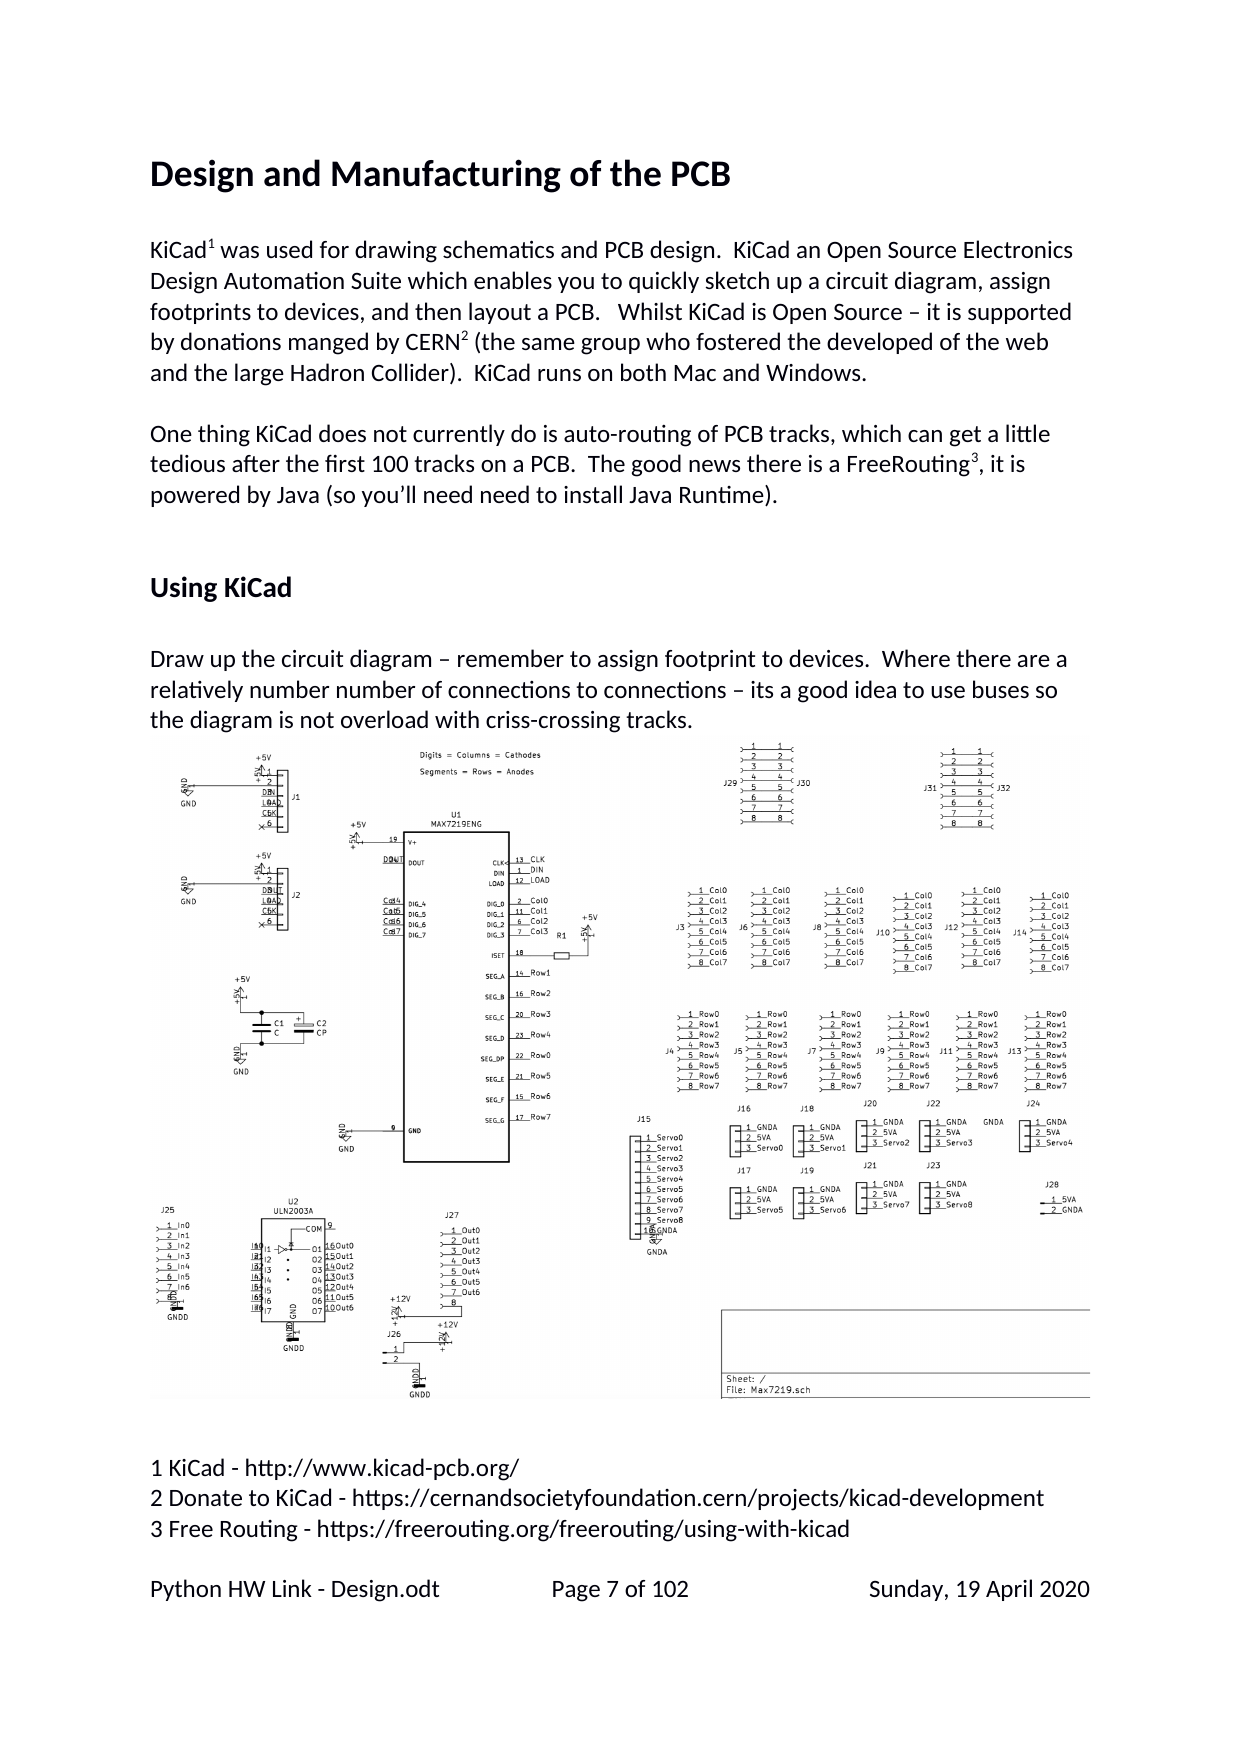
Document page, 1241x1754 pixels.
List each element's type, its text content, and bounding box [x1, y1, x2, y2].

subtitle Design and Manufacturing of the PCB [150, 150, 1090, 196]
subtitle Using KiCad [150, 569, 1090, 605]
text Donate to KiCad - https://cernandsocietyfoundation.cern/projects/kicad-development [150, 1482, 1090, 1513]
picture [150, 735, 1091, 1399]
text KiCad - http://www.kicad-pcb.org/ [150, 1452, 1090, 1482]
text KiCad was used for drawing schematics and PCB design. KiCad an Open Source Electronics Design Automation Suite which enables you to quickly sketch up a circuit diagram, assign footprints to devices, and then layout a PCB. Whilst KiCad is Open Source – it is supported by donations manged by CERN (the same group who fostered the developed of the web and the large Hadron Collider). KiCad runs on both Mac and Windows. [150, 235, 1090, 387]
text Draw up the circuit diagram – remember to assign footprint to devices. Where there are a relatively number number of connections to connections – its a good idea to use buses so the diagram is not overload with criss-crossing tracks. [150, 643, 1090, 735]
text One thing KiCad does not currently do is auto-routing of PCB tracks, which can get a little tedious after the first 100 tracks on a PCB. The good news there is a FreeRouting, it is powered by Java (so you’ll need need to install Java Runtime). [150, 418, 1090, 509]
text Free Routing - https://freerouting.org/freerouting/using-with-kicad [150, 1513, 1090, 1543]
